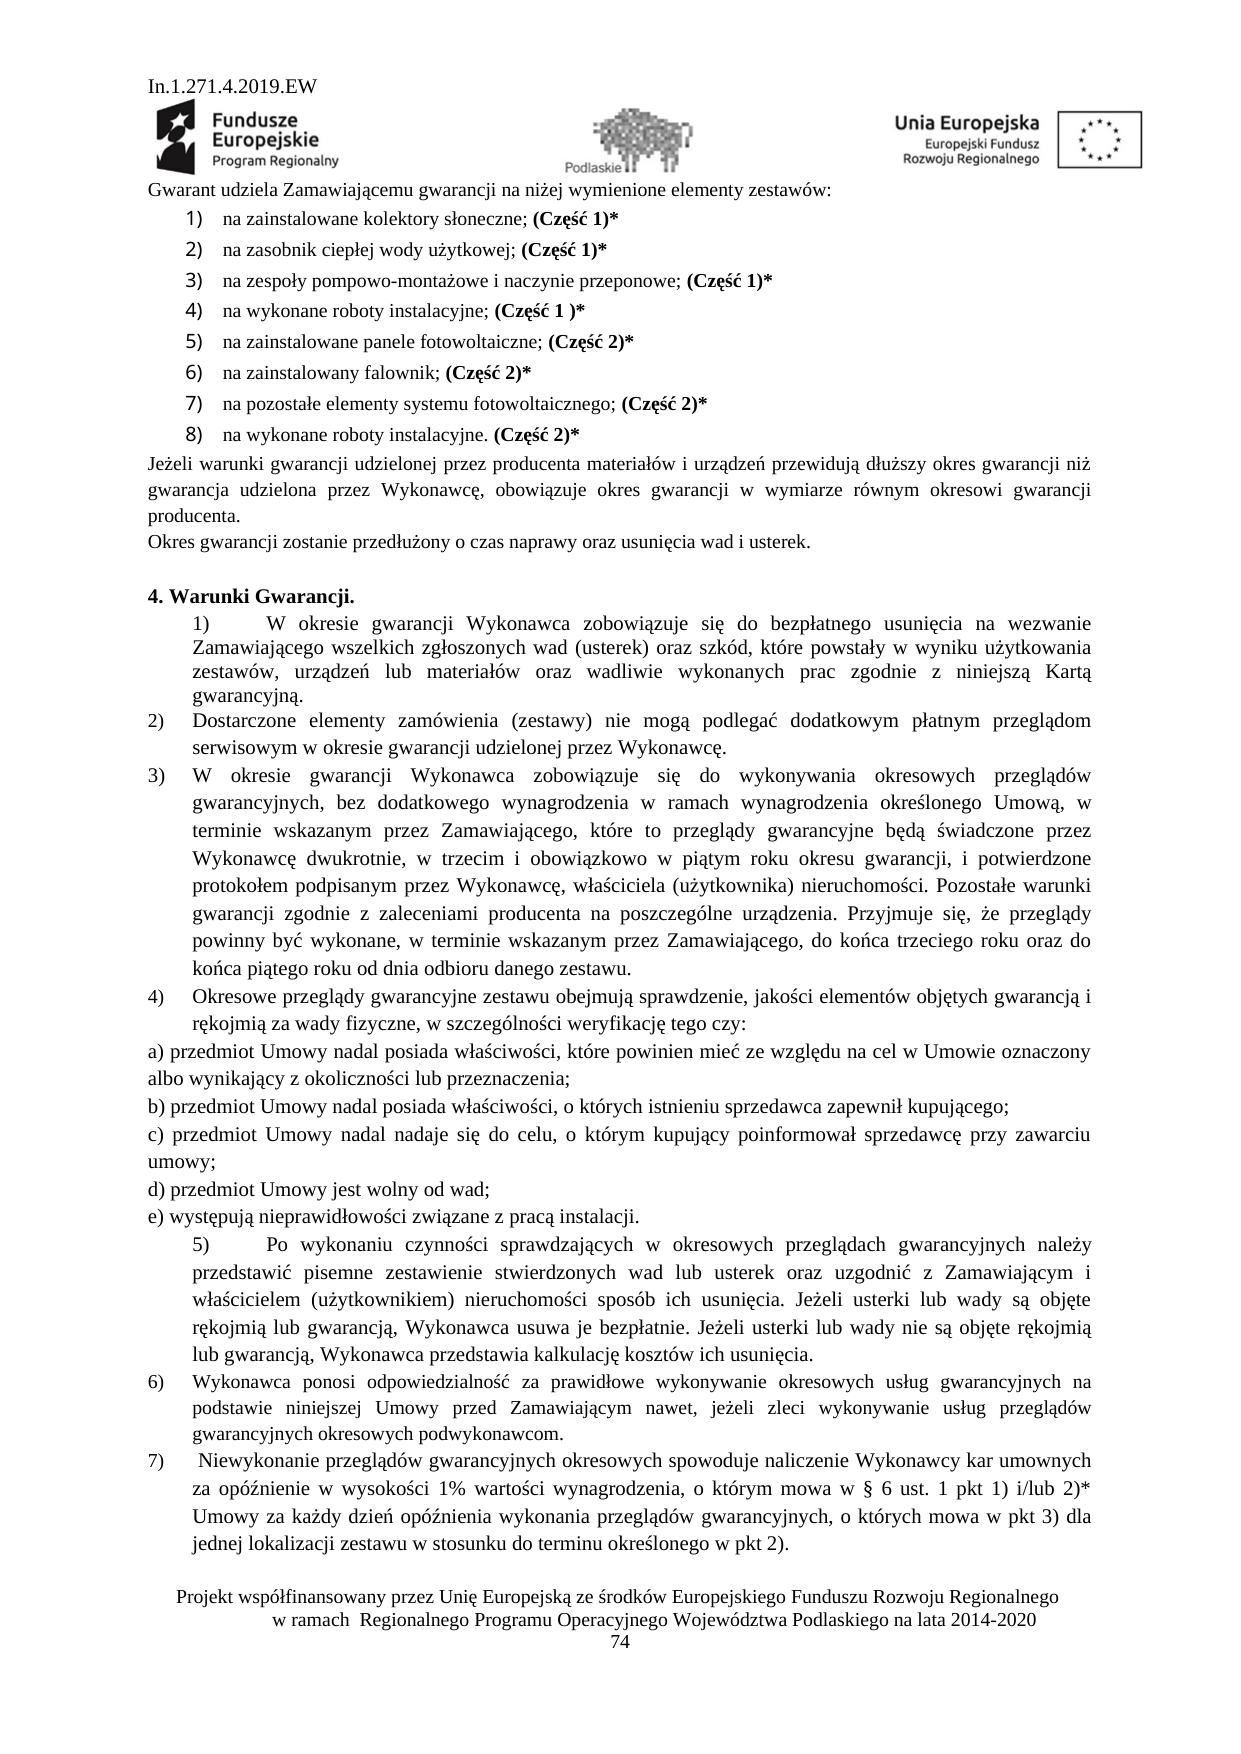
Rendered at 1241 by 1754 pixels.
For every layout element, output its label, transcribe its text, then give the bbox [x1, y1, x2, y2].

text Jeżeli warunki gwarancji udzielonej przez producenta materiałów i urządzeń przewidują dłuższy okres gwarancji niż gwarancja udzielona przez Wykonawcę, obowiązuje okres gwarancji w wymiarze równym okresowi gwarancji producenta. [148, 451, 1092, 527]
list na pozostałe elementy systemu fotowoltaicznego; (Część 2)* [185, 389, 1092, 417]
list na wykonane roboty instalacyjne; (Część 1 )* [185, 297, 1092, 324]
list Okresowe przeglądy gwarancyjne zestawu obejmują sprawdzenie, jakości elementów objętych gwarancją i rękojmią za wady fizyczne, w szczególności weryfikację tego czy: [148, 983, 1092, 1035]
text b) przedmiot Umowy nadal posiada właściwości, o których istnieniu sprzedawca zapewnił kupującego; [148, 1094, 1092, 1118]
list na wykonane roboty instalacyjne. (Część 2)* [185, 421, 1092, 447]
list W okresie gwarancji Wykonawca zobowiązuje się do wykonywania okresowych przeglądów gwarancyjnych, bez dodatkowego wynagrodzenia w ramach wynagrodzenia określonego Umową, w terminie wskazanym przez Zamawiającego, które to przeglądy gwarancyjne będą świadczone przez Wykonawcę dwukrotnie, w trzecim i obowiązkowo w piątym roku okresu gwarancji, i potwierdzone protokołem podpisanym przez Wykonawcę, właściciela (użytkownika) nieruchomości. Pozostałe warunki gwarancji zgodnie z zaleceniami producenta na poszczególne urządzenia. Przyjmuje się, że przeglądy powinny być wykonane, w terminie wskazanym przez Zamawiającego, do końca trzeciego roku oraz do końca piątego roku od dnia odbioru danego zestawu. [148, 763, 1092, 980]
list W okresie gwarancji Wykonawca zobowiązuje się do bezpłatnego usunięcia na wezwanie Zamawiającego wszelkich zgłoszonych wad (usterek) oraz szkód, które powstały w wyniku użytkowania zestawów, urządzeń lub materiałów oraz wadliwie wykonanych prac zgodnie z niniejszą Kartą gwarancyjną. [192, 611, 1092, 707]
text a) przedmiot Umowy nadal posiada właściwości, które powinien mieć ze względu na cel w Umowie oznaczony albo wynikający z okoliczności lub przeznaczenia; [148, 1039, 1092, 1090]
list na zainstalowane panele fotowoltaiczne; (Część 2)* [185, 328, 1092, 355]
text c) przedmiot Umowy nadal nadaje się do celu, o którym kupujący poinformował sprzedawcę przy zawarciu umowy; [148, 1122, 1092, 1173]
list na zainstalowane kolektory słoneczne; (Część 1)* [185, 204, 1092, 231]
text Gwarant udziela Zamawiającemu gwarancji na niżej wymienione elementy zestawów: [148, 178, 1092, 201]
list Niewykonanie przeglądów gwarancyjnych okresowych spowoduje naliczenie Wykonawcy kar umownych za opóźnienie w wysokości 1% wartości wynagrodzenia, o którym mowa w § 6 ust. 1 pkt 1) i/lub 2)* Umowy za każdy dzień opóźnienia wykonania przeglądów gwarancyjnych, o których mowa w pkt 3) dla jednej lokalizacji zestawu w stosunku do terminu określonego w pkt 2). [148, 1448, 1092, 1555]
text 4. Warunki Gwarancji. [148, 584, 1092, 608]
list na zespoły pompowo-montażowe i naczynie przeponowe; (Część 1)* [185, 266, 1092, 293]
text e) występują nieprawidłowości związane z pracą instalacji. [148, 1204, 1092, 1228]
text d) przedmiot Umowy jest wolny od wad; [148, 1177, 1092, 1201]
text Okres gwarancji zostanie przedłużony o czas naprawy oraz usunięcia wad i usterek. [148, 530, 1092, 553]
list Wykonawca ponosi odpowiedzialność za prawidłowe wykonywanie okresowych usług gwarancyjnych na podstawie niniejszej Umowy przed Zamawiającym nawet, jeżeli zleci wykonywanie usług przeglądów gwarancyjnych okresowych podwykonawcom. [148, 1370, 1092, 1445]
list na zasobnik ciepłej wody użytkowej; (Część 1)* [185, 235, 1092, 262]
list Po wykonaniu czynności sprawdzających w okresowych przeglądach gwarancyjnych należy przedstawić pisemne zestawienie stwierdzonych wad lub usterek oraz uzgodnić z Zamawiającym i właścicielem (użytkownikiem) nieruchomości sposób ich usunięcia. Jeżeli usterki lub wady są objęte rękojmią lub gwarancją, Wykonawca usuwa je bezpłatnie. Jeżeli usterki lub wady nie są objęte rękojmią lub gwarancją, Wykonawca przedstawia kalkulację kosztów ich usunięcia. [192, 1232, 1092, 1366]
list na zainstalowany falownik; (Część 2)* [185, 359, 1092, 386]
list Dostarczone elementy zamówienia (zestawy) nie mogą podlegać dodatkowym płatnym przeglądom serwisowym w okresie gwarancji udzielonej przez Wykonawcę. [148, 707, 1092, 759]
